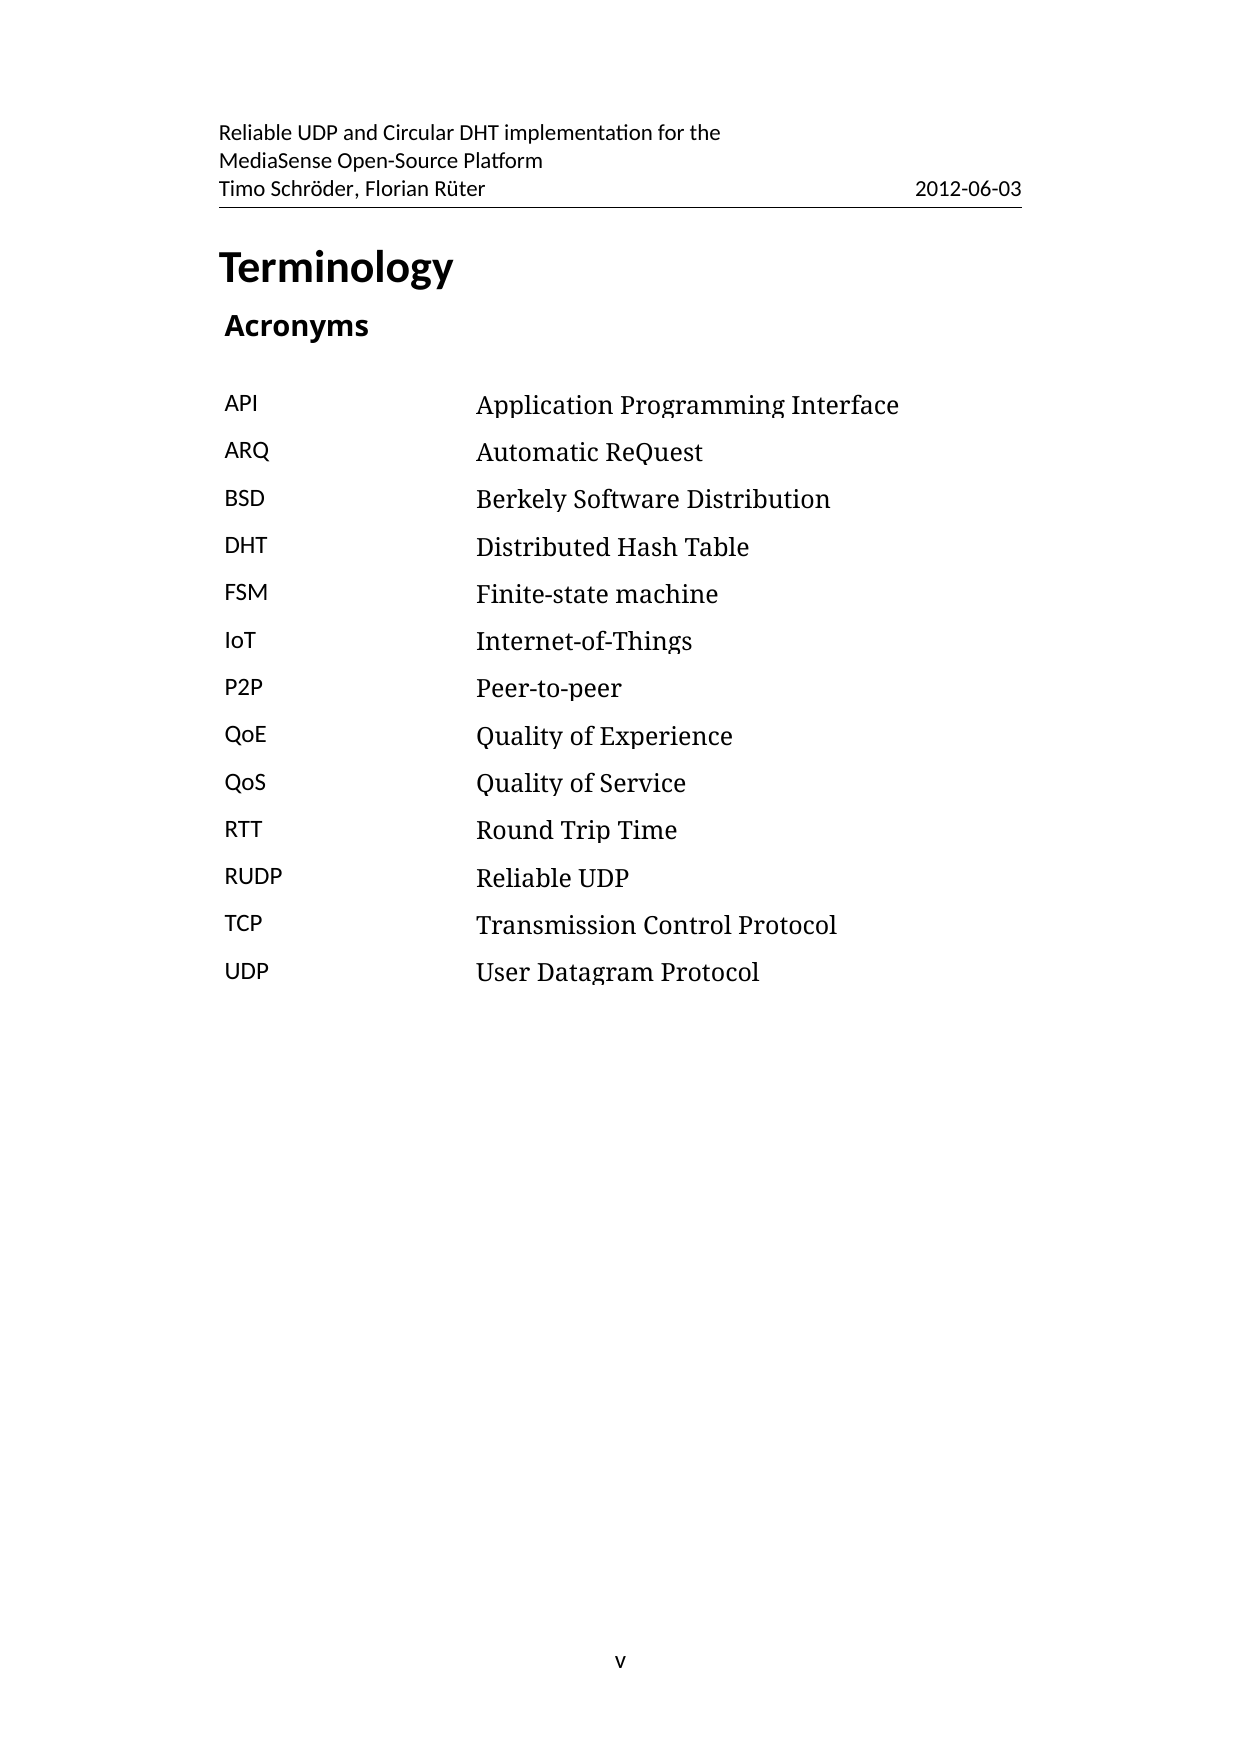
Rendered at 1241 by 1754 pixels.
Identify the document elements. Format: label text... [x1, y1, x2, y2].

table_cell Automatic ReQuest [470, 423, 1022, 470]
table_cell Quality of Service [470, 754, 1022, 801]
table_cell Berkely Software Distribution [470, 470, 1022, 517]
table_cell Round Trip Time [470, 801, 1022, 848]
table_cell FSM [219, 565, 470, 612]
table_cell QoS [219, 754, 470, 801]
table_cell QoE [219, 707, 470, 754]
table_cell Distributed Hash Table [470, 518, 1022, 565]
table_header Acronyms [219, 294, 1022, 376]
table_cell UDP [219, 943, 470, 990]
table_cell API [219, 376, 470, 423]
table_cell Peer-to-peer [470, 659, 1022, 707]
table_cell P2P [219, 659, 470, 707]
table_cell Application Programming Interface [470, 376, 1022, 423]
table_cell User Datagram Protocol [470, 943, 1022, 990]
subtitle Terminology [218, 238, 1022, 294]
table_cell IoT [219, 612, 470, 659]
table_cell Reliable UDP [470, 849, 1022, 896]
table_cell Internet-of-Things [470, 612, 1022, 659]
table_cell RUDP [219, 849, 470, 896]
table_cell TCP [219, 896, 470, 943]
table_cell DHT [219, 518, 470, 565]
table_cell Quality of Experience [470, 707, 1022, 754]
table_cell RTT [219, 801, 470, 848]
table_cell BSD [219, 470, 470, 517]
table_cell ARQ [219, 423, 470, 470]
table_cell Transmission Control Protocol [470, 896, 1022, 943]
table_cell Finite-state machine [470, 565, 1022, 612]
